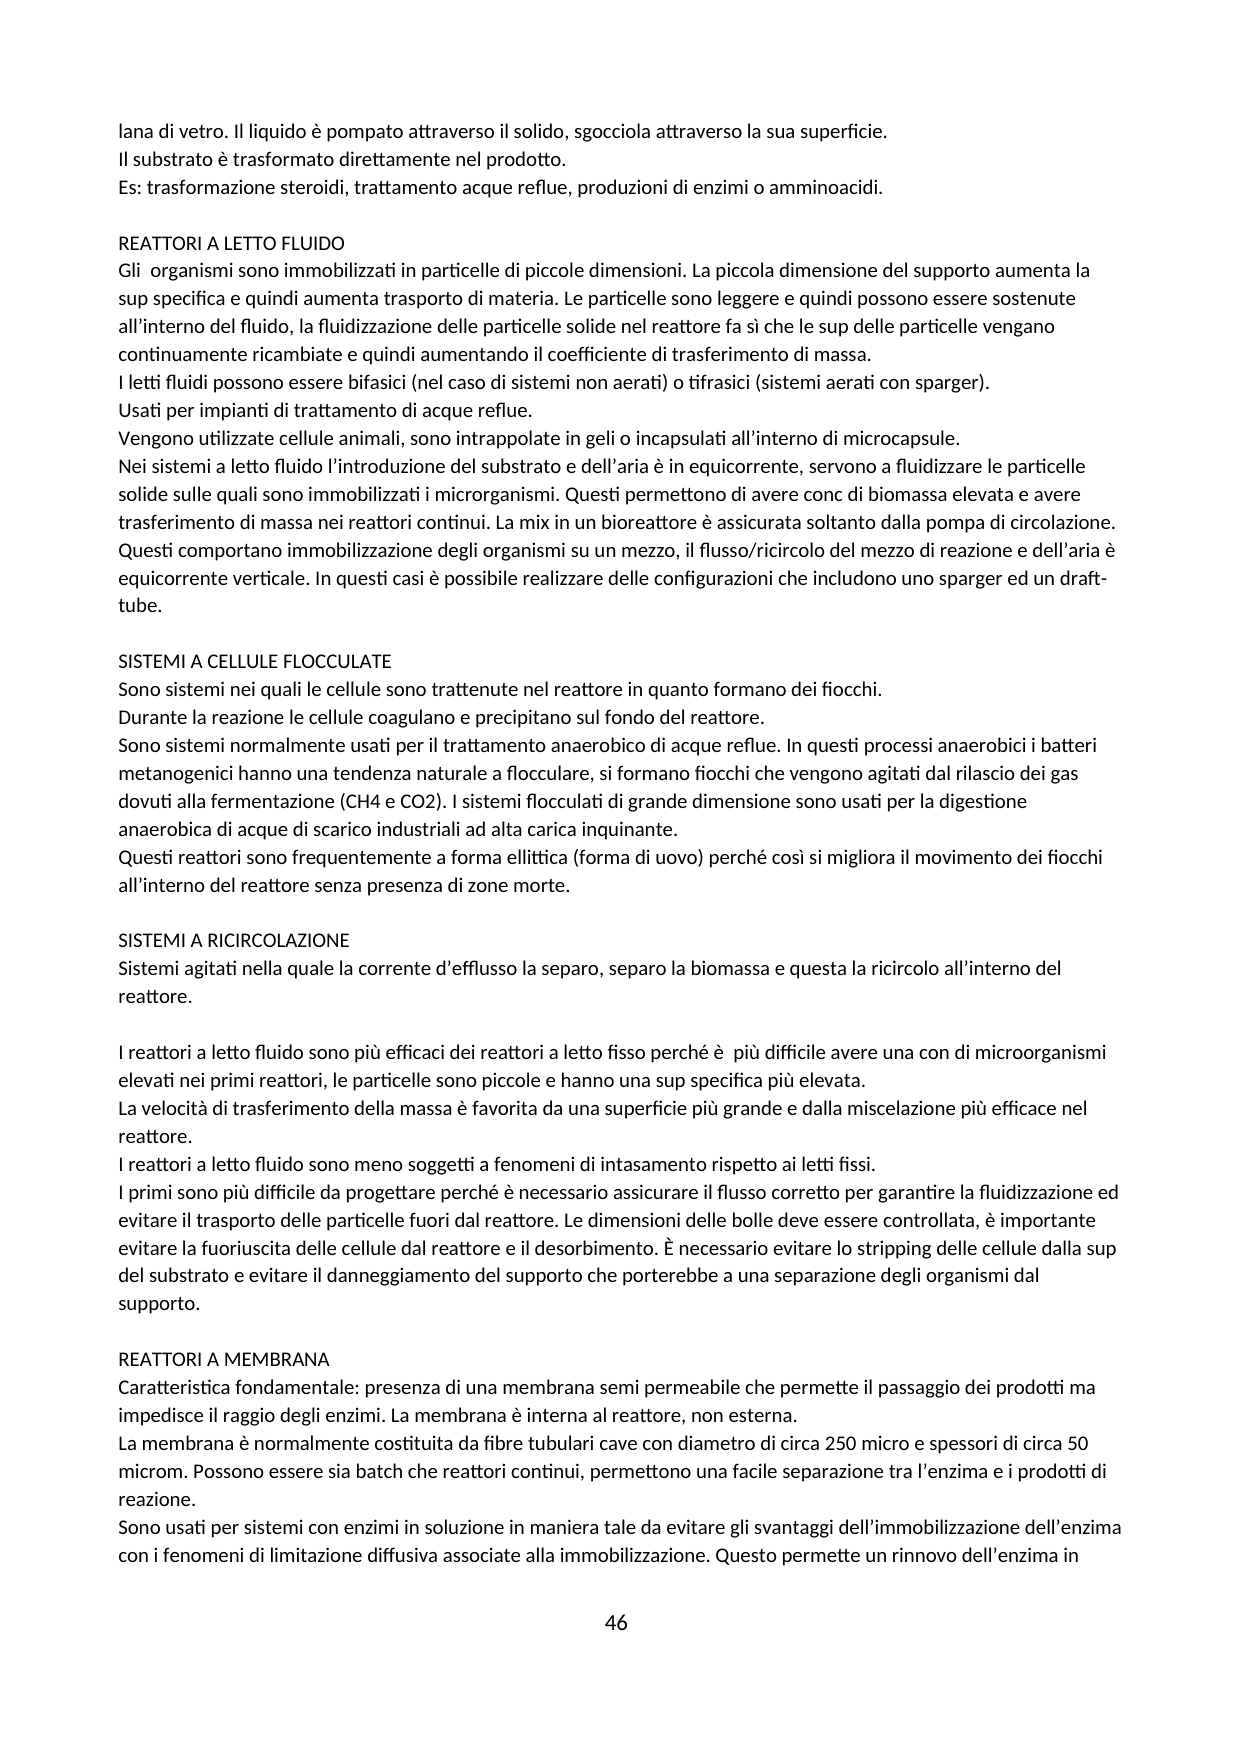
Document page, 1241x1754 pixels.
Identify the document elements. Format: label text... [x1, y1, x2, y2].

text lana di vetro. Il liquido è pompato attraverso il solido, sgocciola attraverso la sua superficie. Il substrato è trasformato direttamente nel prodotto. [118, 118, 1124, 171]
text Es: trasformazione steroidi, trattamento acque reflue, produzioni di enzimi o amminoacidi. REATTORI A LETTO FLUIDO Gli organismi sono immobilizzati in particelle di piccole dimensioni. La piccola dimensione del supporto aumenta la sup specifica e quindi aumenta trasporto di materia. Le particelle sono leggere e quindi possono essere sostenute all’interno del fluido, la fluidizzazione delle particelle solide nel reattore fa sì che le sup delle particelle vengano continuamente ricambiate e quindi aumentando il coefficiente di trasferimento di massa. I letti fluidi possono essere bifasici (nel caso di sistemi non aerati) o tifrasici (sistemi aerati con sparger). Usati per impianti di trattamento di acque reflue. Vengono utilizzate cellule animali, sono intrappolate in geli o incapsulati all’interno di microcapsule. Nei sistemi a letto fluido l’introduzione del substrato e dell’aria è in equicorrente, servono a fluidizzare le particelle solide sulle quali sono immobilizzati i microrganismi. Questi permettono di avere conc di biomassa elevata e avere trasferimento di massa nei reattori continui. La mix in un bioreattore è assicurata soltanto dalla pompa di circolazione. Questi comportano immobilizzazione degli organismi su un mezzo, il flusso/ricircolo del mezzo di reazione e dell’aria è equicorrente verticale. In questi casi è possibile realizzare delle configurazioni che includono uno sparger ed un draft-tube. SISTEMI A CELLULE FLOCCULATE Sono sistemi nei quali le cellule sono trattenute nel reattore in quanto formano dei fiocchi. Durante la reazione le cellule coagulano e precipitano sul fondo del reattore. Sono sistemi normalmente usati per il trattamento anaerobico di acque reflue. In questi processi anaerobici i batteri metanogenici hanno una tendenza naturale a flocculare, si formano fiocchi che vengono agitati dal rilascio dei gas dovuti alla fermentazione (CH4 e CO2). I sistemi flocculati di grande dimensione sono usati per la digestione anaerobica di acque di scarico industriali ad alta carica inquinante. Questi reattori sono frequentemente a forma ellittica (forma di uovo) perché così si migliora il movimento dei fiocchi all’interno del reattore senza presenza di zone morte. SISTEMI A RICIRCOLAZIONE Sistemi agitati nella quale la corrente d’efflusso la separo, separo la biomassa e questa la ricircolo all’interno del reattore. I reattori a letto fluido sono più efficaci dei reattori a letto fisso perché è più difficile avere una con di microorganismi elevati nei primi reattori, le particelle sono piccole e hanno una sup specifica più elevata. La velocità di trasferimento della massa è favorita da una superficie più grande e dalla miscelazione più efficace nel reattore. I reattori a letto fluido sono meno soggetti a fenomeni di intasamento rispetto ai letti fissi. [118, 174, 1124, 1176]
text I primi sono più difficile da progettare perché è necessario assicurare il flusso corretto per garantire la fluidizzazione ed evitare il trasporto delle particelle fuori dal reattore. Le dimensioni delle bolle deve essere controllata, è importante evitare la fuoriuscita delle cellule dal reattore e il desorbimento. È necessario evitare lo stripping delle cellule dalla sup del substrato e evitare il danneggiamento del supporto che porterebbe a una separazione degli organismi dal supporto. REATTORI A MEMBRANA Caratteristica fondamentale: presenza di una membrana semi permeabile che permette il passaggio dei prodotti ma impedisce il raggio degli enzimi. La membrana è interna al reattore, non esterna. La membrana è normalmente costituita da fibre tubulari cave con diametro di circa 250 micro e spessori di circa 50 microm. Possono essere sia batch che reattori continui, permettono una facile separazione tra l’enzima e i prodotti di reazione. [118, 1179, 1124, 1511]
text Sono usati per sistemi con enzimi in soluzione in maniera tale da evitare gli svantaggi dell’immobilizzazione dell’enzima con i fenomeni di limitazione diffusiva associate alla immobilizzazione. Questo permette un rinnovo dell’enzima in [118, 1514, 1124, 1567]
